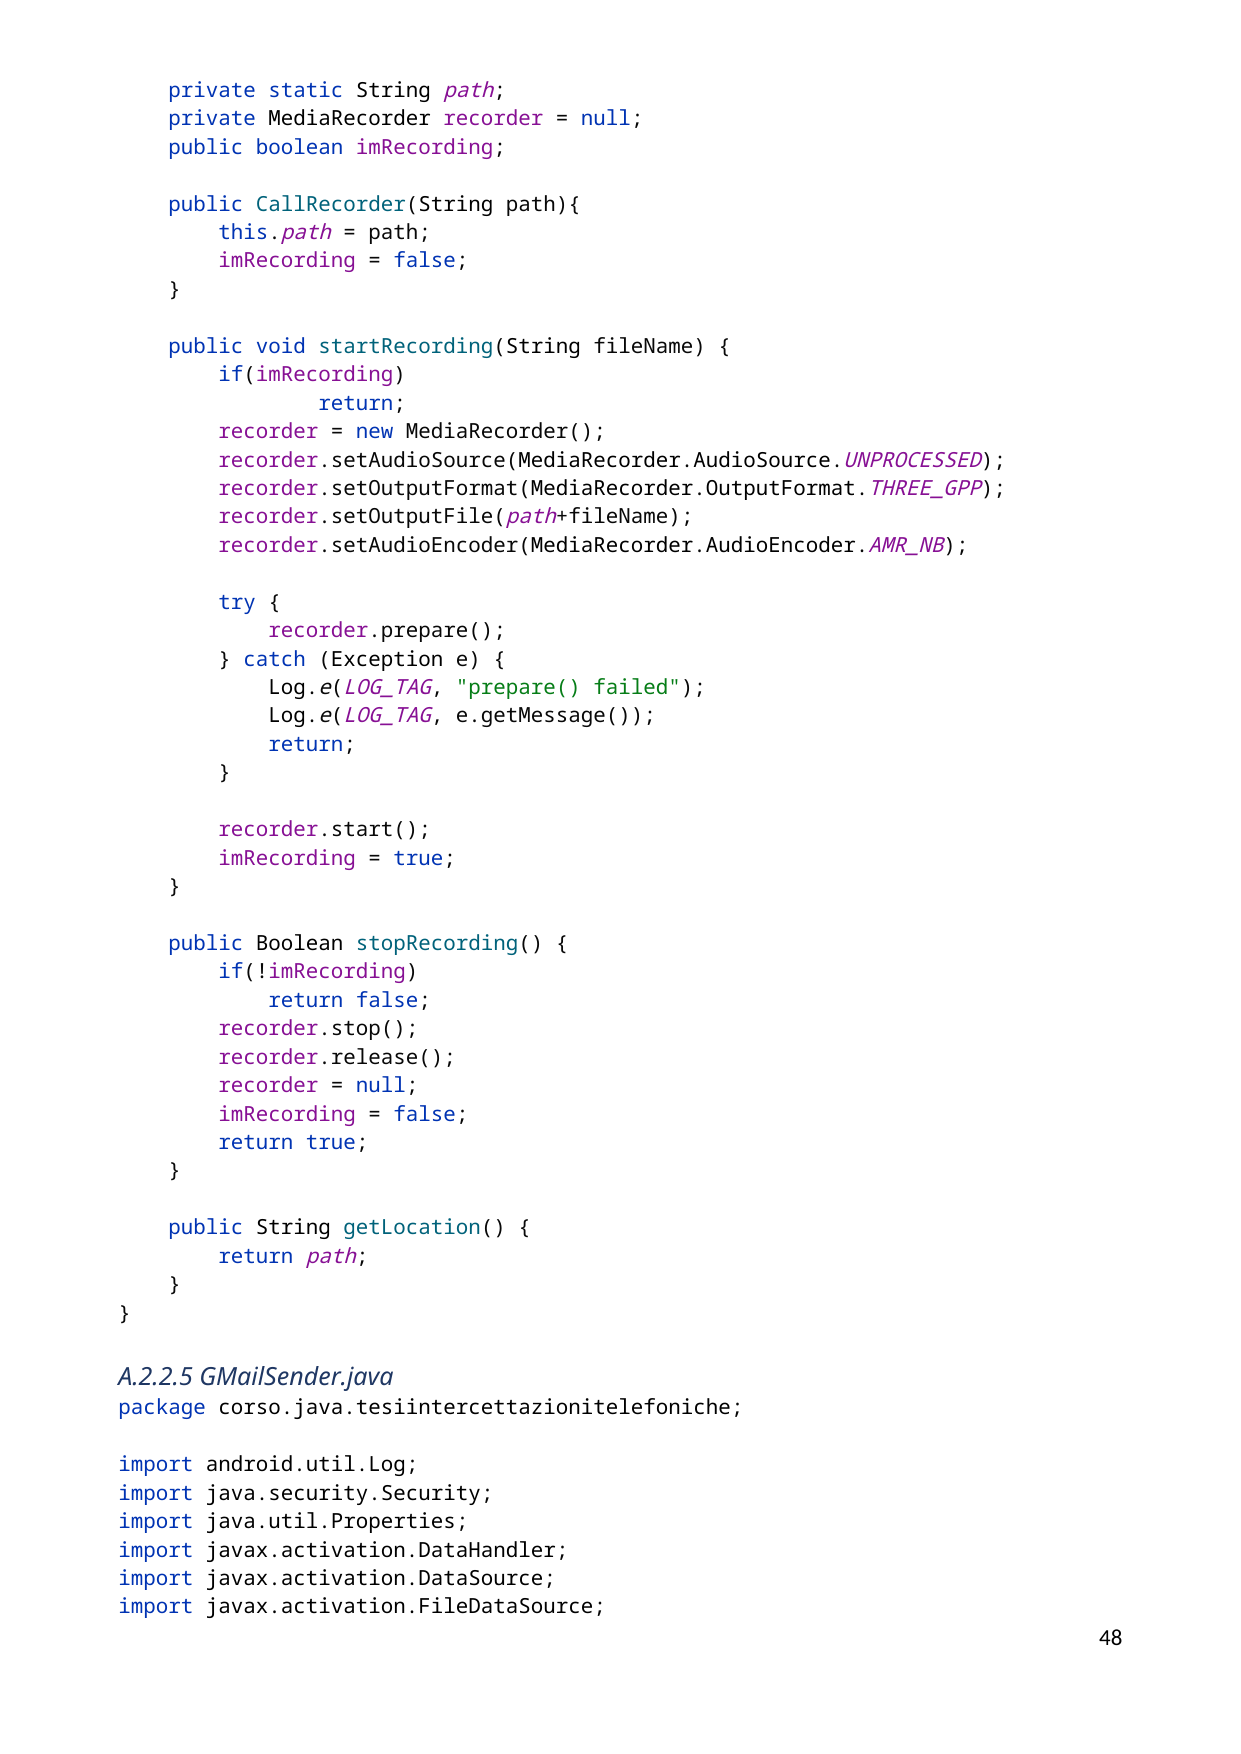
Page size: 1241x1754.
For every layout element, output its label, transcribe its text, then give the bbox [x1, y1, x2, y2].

text private static String path; private MediaRecorder recorder = null; public boolean imRecording; public CallRecorder(String path){ this.path = path; imRecording = false; } public void startRecording(String fileName) { if(imRecording) return; recorder = new MediaRecorder(); recorder.setAudioSource(MediaRecorder.AudioSource.UNPROCESSED); recorder.setOutputFormat(MediaRecorder.OutputFormat.THREE_GPP); recorder.setOutputFile(path+fileName); recorder.setAudioEncoder(MediaRecorder.AudioEncoder.AMR_NB); try { recorder.prepare(); } catch (Exception e) { Log.e(LOG_TAG, "prepare() failed"); Log.e(LOG_TAG, e.getMessage()); [118, 75, 1122, 729]
text package corso.java.tesiintercettazionitelefoniche; import android.util.Log; import java.security.Security; import java.util.Properties; import javax.activation.DataHandler; import javax.activation.DataSource; import javax.activation.FileDataSource; [118, 1392, 1122, 1620]
text return; } recorder.start(); imRecording = true; } public Boolean stopRecording() { if(!imRecording) return false; recorder.stop(); recorder.release(); recorder = null; imRecording = false; return true; } public String getLocation() { return path; } } [118, 729, 1122, 1326]
subtitle A.2.2.5 GMailSender.java [118, 1358, 1122, 1392]
